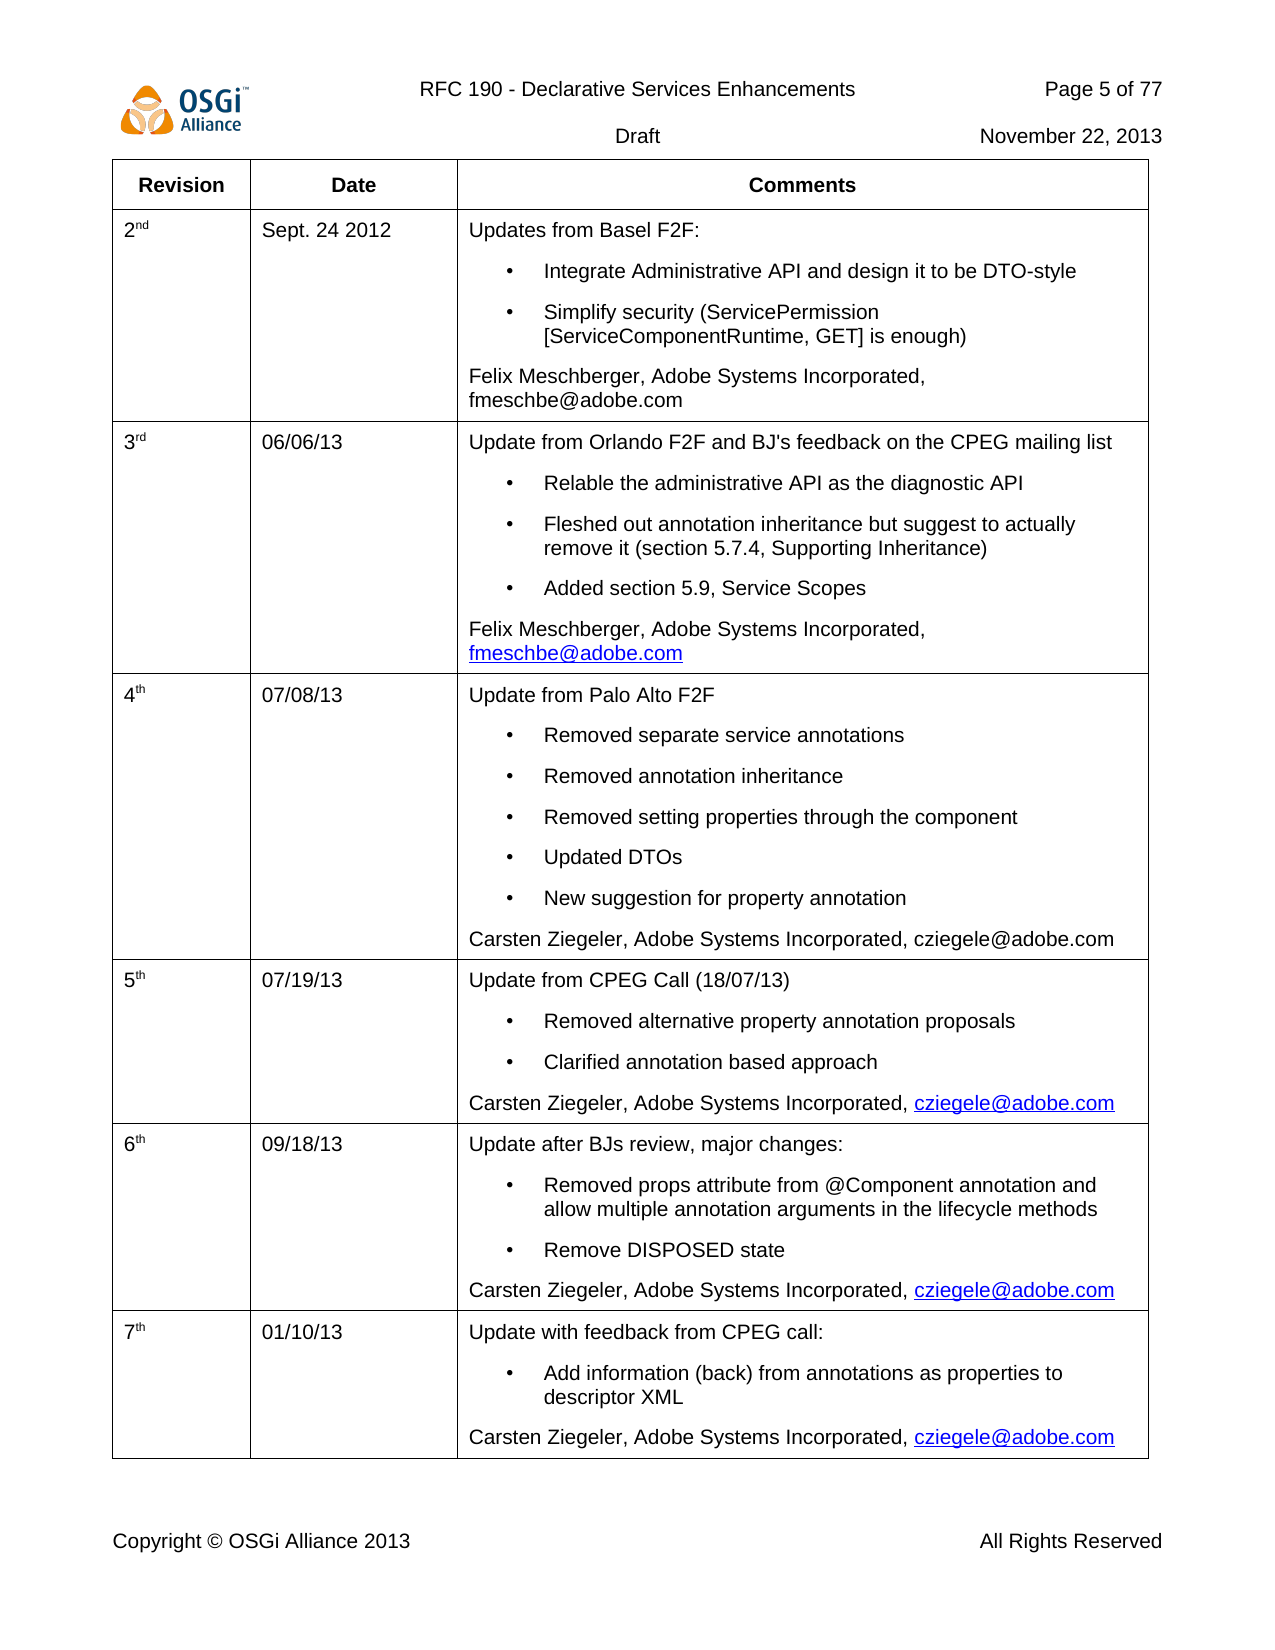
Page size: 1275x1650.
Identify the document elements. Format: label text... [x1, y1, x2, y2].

table_cell Sept. 24 2012 [251, 210, 457, 421]
table_cell Update after BJs review, major changes: Removed props attribute from @Component annotation and allow multiple annotation arguments in the lifecycle methods Remove DISPOSED state Carsten Ziegeler, Adobe Systems Incorporated, cziegele@adobe.com [458, 1124, 1148, 1310]
table_cell 09/18/13 [251, 1124, 457, 1310]
table_cell 5th [113, 960, 250, 1123]
table_cell Updates from Basel F2F: Integrate Administrative API and design it to be DTO-style Simplify security (ServicePermission [ServiceComponentRuntime, GET] is enough) Felix Meschberger, Adobe Systems Incorporated, fmeschbe@adobe.com [458, 210, 1148, 421]
table_header Date [251, 160, 457, 209]
table_cell 4th [113, 674, 250, 959]
table_header Revision [113, 160, 250, 209]
table_cell 07/19/13 [251, 960, 457, 1123]
table_cell Update from Palo Alto F2F Removed separate service annotations Removed annotation inheritance Removed setting properties through the component Updated DTOs New suggestion for property annotation Carsten Ziegeler, Adobe Systems Incorporated, cziegele@adobe.com [458, 674, 1148, 959]
table_cell 3rd [113, 422, 250, 673]
table_cell 6th [113, 1124, 250, 1310]
table_cell 01/10/13 [251, 1311, 457, 1457]
table_cell 2nd [113, 210, 250, 421]
table_cell Update from Orlando F2F and BJ's feedback on the CPEG mailing list Relable the administrative API as the diagnostic API Fleshed out annotation inheritance but suggest to actually remove it (section 5.7.4, Supporting Inheritance) Added section 5.9, Service Scopes Felix Meschberger, Adobe Systems Incorporated, fmeschbe@adobe.com [458, 422, 1148, 673]
table_header Comments [458, 160, 1148, 209]
table_cell Update from CPEG Call (18/07/13) Removed alternative property annotation proposals Clarified annotation based approach Carsten Ziegeler, Adobe Systems Incorporated, cziegele@adobe.com [458, 960, 1148, 1123]
table_cell Update with feedback from CPEG call: Add information (back) from annotations as properties to descriptor XML Carsten Ziegeler, Adobe Systems Incorporated, cziegele@adobe.com [458, 1311, 1148, 1457]
picture [113, 78, 257, 142]
table_cell 7th [113, 1311, 250, 1457]
table_cell 07/08/13 [251, 674, 457, 959]
table_cell 06/06/13 [251, 422, 457, 673]
